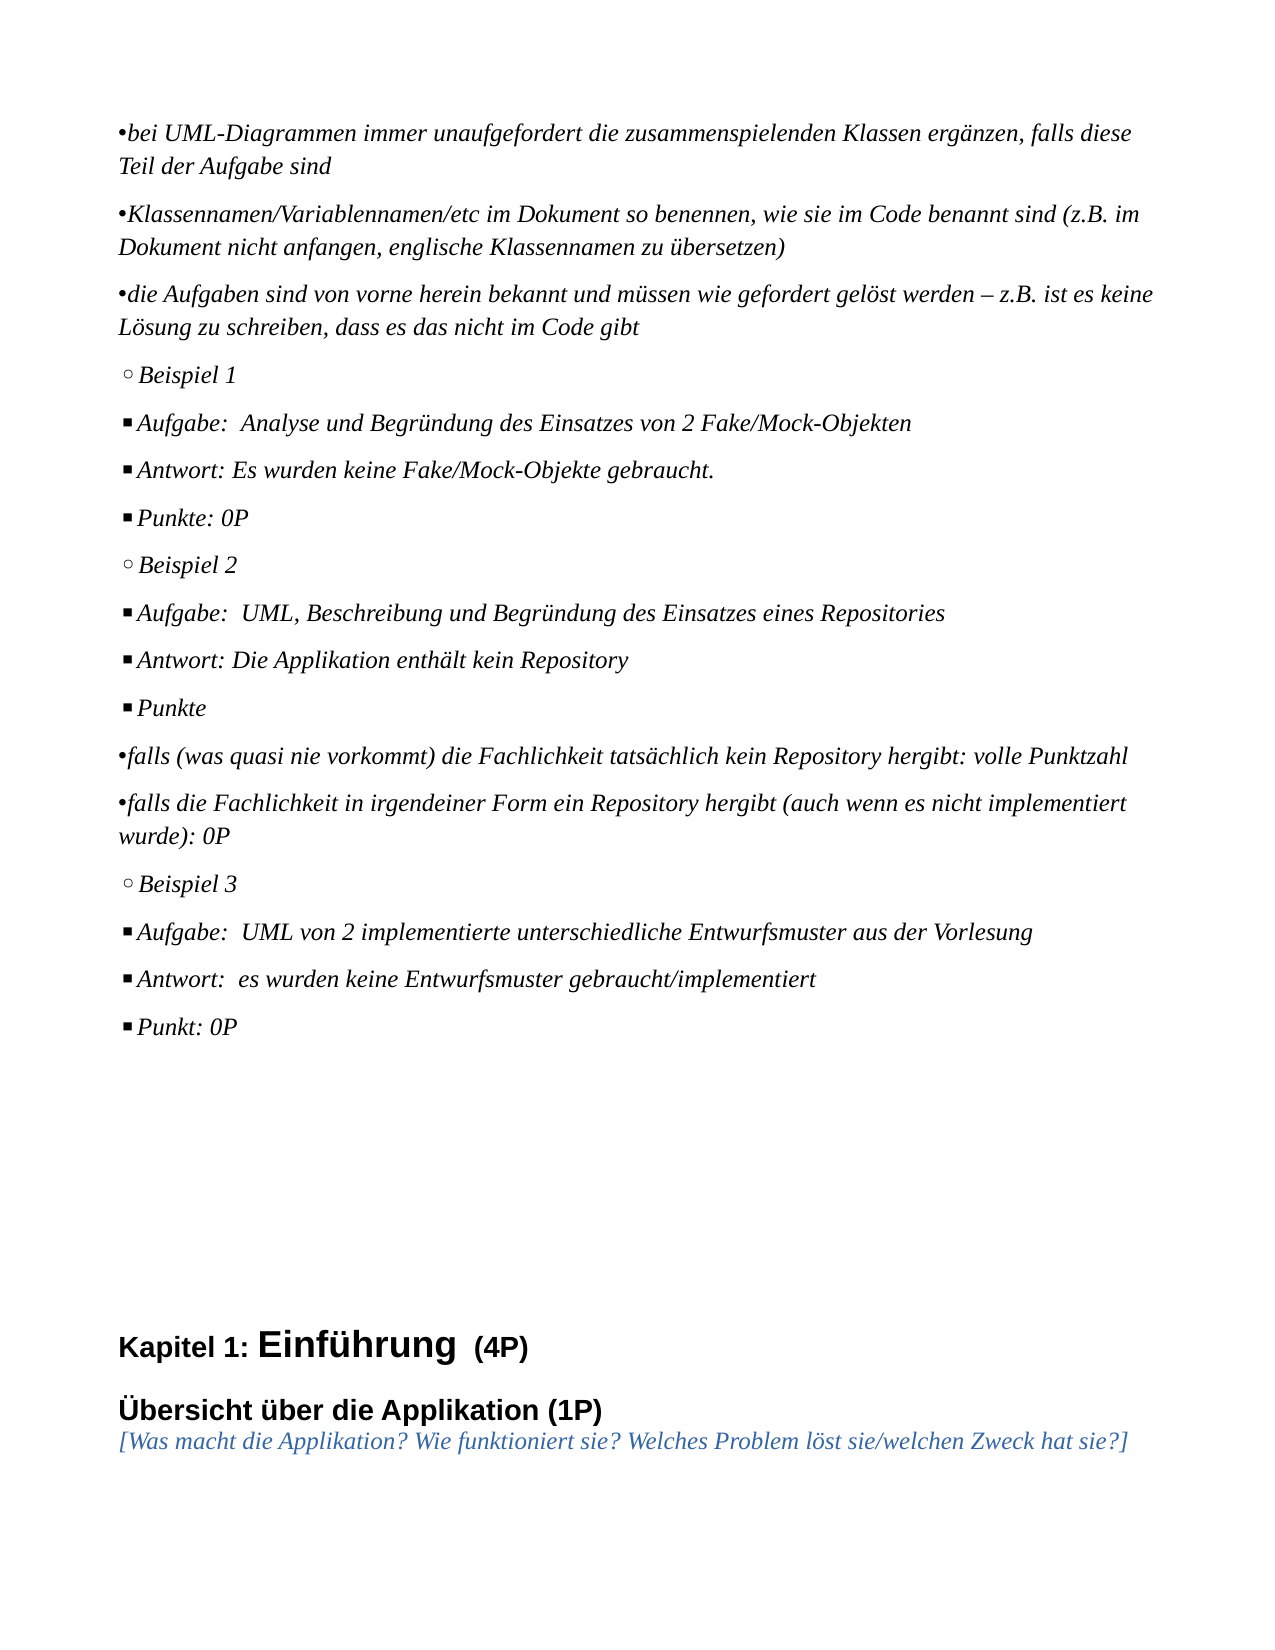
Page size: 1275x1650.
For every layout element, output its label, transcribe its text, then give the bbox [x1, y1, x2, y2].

list Aufgabe: UML von 2 implementierte unterschiedliche Entwurfsmuster aus der Vorlesung [118, 917, 1157, 945]
list falls die Fachlichkeit in irgendeiner Form ein Repository hergibt (auch wenn es nicht implementiert wurde): 0P [118, 788, 1157, 850]
list Aufgabe: UML, Beschreibung und Begründung des Einsatzes eines Repositories [118, 598, 1157, 627]
list Beispiel 3 [118, 869, 1157, 898]
list Aufgabe: Analyse und Begründung des Einsatzes von 2 Fake/Mock-Objekten [118, 408, 1157, 436]
list bei UML-Diagrammen immer unaufgefordert die zusammenspielenden Klassen ergänzen, falls diese Teil der Aufgabe sind [118, 118, 1157, 180]
list falls (was quasi nie vorkommt) die Fachlichkeit tatsächlich kein Repository hergibt: volle Punktzahl [118, 741, 1157, 769]
list Antwort: Es wurden keine Fake/Mock-Objekte gebraucht. [118, 455, 1157, 484]
list Beispiel 1 [118, 360, 1157, 389]
subtitle Kapitel 1: Einführung (4P) [118, 1322, 1157, 1366]
list Klassennamen/Variablennamen/etc im Dokument so benennen, wie sie im Code benannt sind (z.B. im Dokument nicht anfangen, englische Klassennamen zu übersetzen) [118, 199, 1157, 261]
text [Was macht die Applikation? Wie funktioniert sie? Welches Problem löst sie/welchen Zweck hat sie?] [118, 1426, 1157, 1455]
list die Aufgaben sind von vorne herein bekannt und müssen wie gefordert gelöst werden – z.B. ist es keine Lösung zu schreiben, dass es das nicht im Code gibt [118, 279, 1157, 341]
list Antwort: Die Applikation enthält kein Repository [118, 646, 1157, 674]
subtitle Übersicht über die Applikation (1P) [118, 1393, 1157, 1426]
list Beispiel 2 [118, 550, 1157, 579]
list Antwort: es wurden keine Entwurfsmuster gebraucht/implementiert [118, 964, 1157, 993]
list Punkte [118, 693, 1157, 722]
list Punkte: 0P [118, 503, 1157, 532]
list Punkt: 0P [118, 1012, 1157, 1041]
